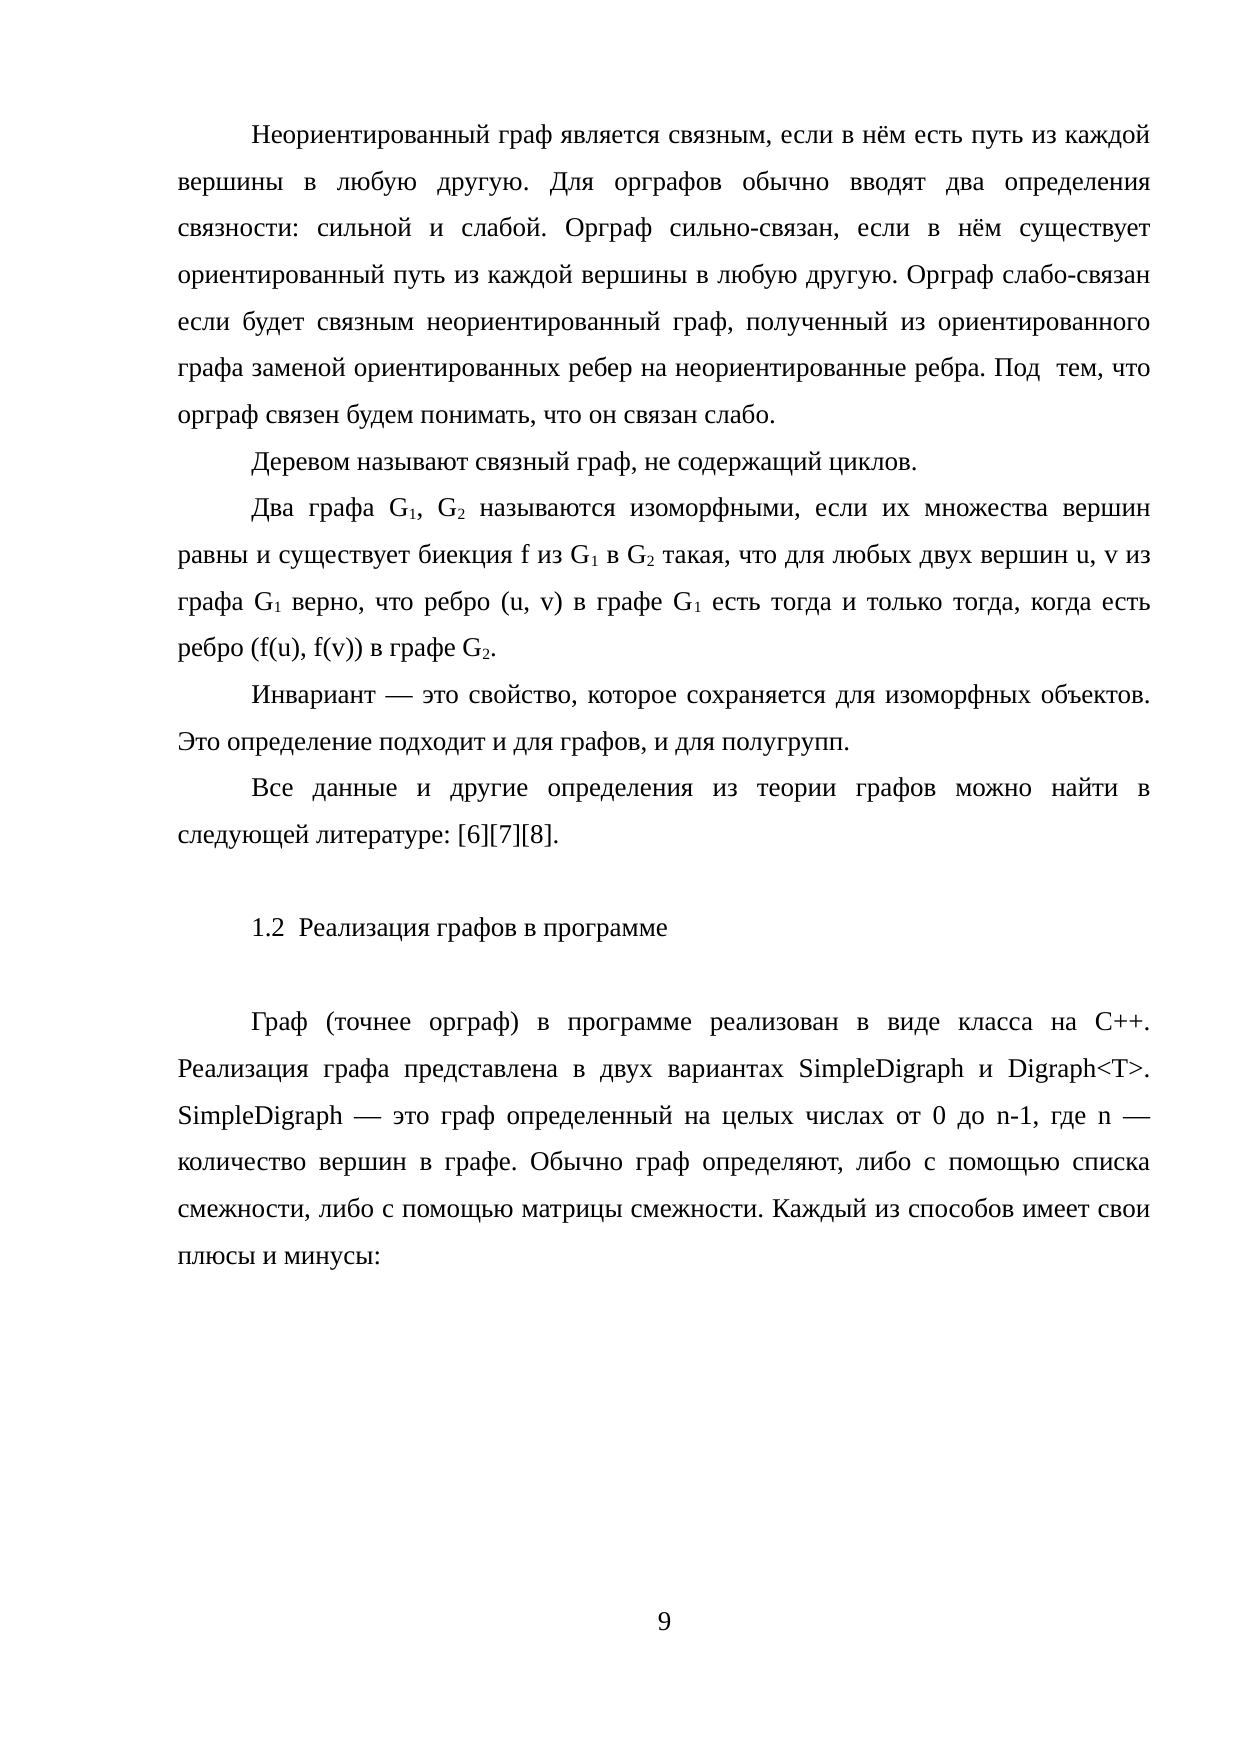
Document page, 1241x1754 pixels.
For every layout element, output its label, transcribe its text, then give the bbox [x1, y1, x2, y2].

text Два графа G1, G2 называются изоморфными, если их множества вершин равны и существует биекция f из G1 в G2 такая, что для любых двух вершин u, v из графа G1 верно, что ребро (u, v) в графе G1 есть тогда и только тогда, когда есть ребро (f(u), f(v)) в графе G2. [177, 491, 1152, 663]
subtitle Реализация графов в программе [177, 911, 1152, 943]
text Граф (точнее орграф) в программе реализован в виде класса на C++. Реализация графа представлена в двух вариантах SimpleDigraph и Digraph<T>. SimpleDigraph — это граф определенный на целых числах от 0 до n-1, где n — количество вершин в графе. Обычно граф определяют, либо с помощью списка смежности, либо с помощью матрицы смежности. Каждый из способов имеет свои плюсы и минусы: [177, 1005, 1152, 1270]
text Неориентированный граф является связным, если в нём есть путь из каждой вершины в любую другую. Для орграфов обычно вводят два определения связности: сильной и слабой. Орграф сильно-связан, если в нём существует ориентированный путь из каждой вершины в любую другую. Орграф слабо-связан если будет связным неориентированный граф, полученный из ориентированного графа заменой ориентированных ребер на неориентированные ребра. Под тем, что орграф связен будем понимать, что он связан слабо. [177, 118, 1152, 429]
text Деревом называют связный граф, не содержащий циклов. [177, 445, 1152, 476]
text Инвариант — это свойство, которое сохраняется для изоморфных объектов. Это определение подходит и для графов, и для полугрупп. [177, 678, 1152, 756]
text Все данные и другие определения из теории графов можно найти в следующей литературе: [6][7][8]. [177, 771, 1152, 849]
